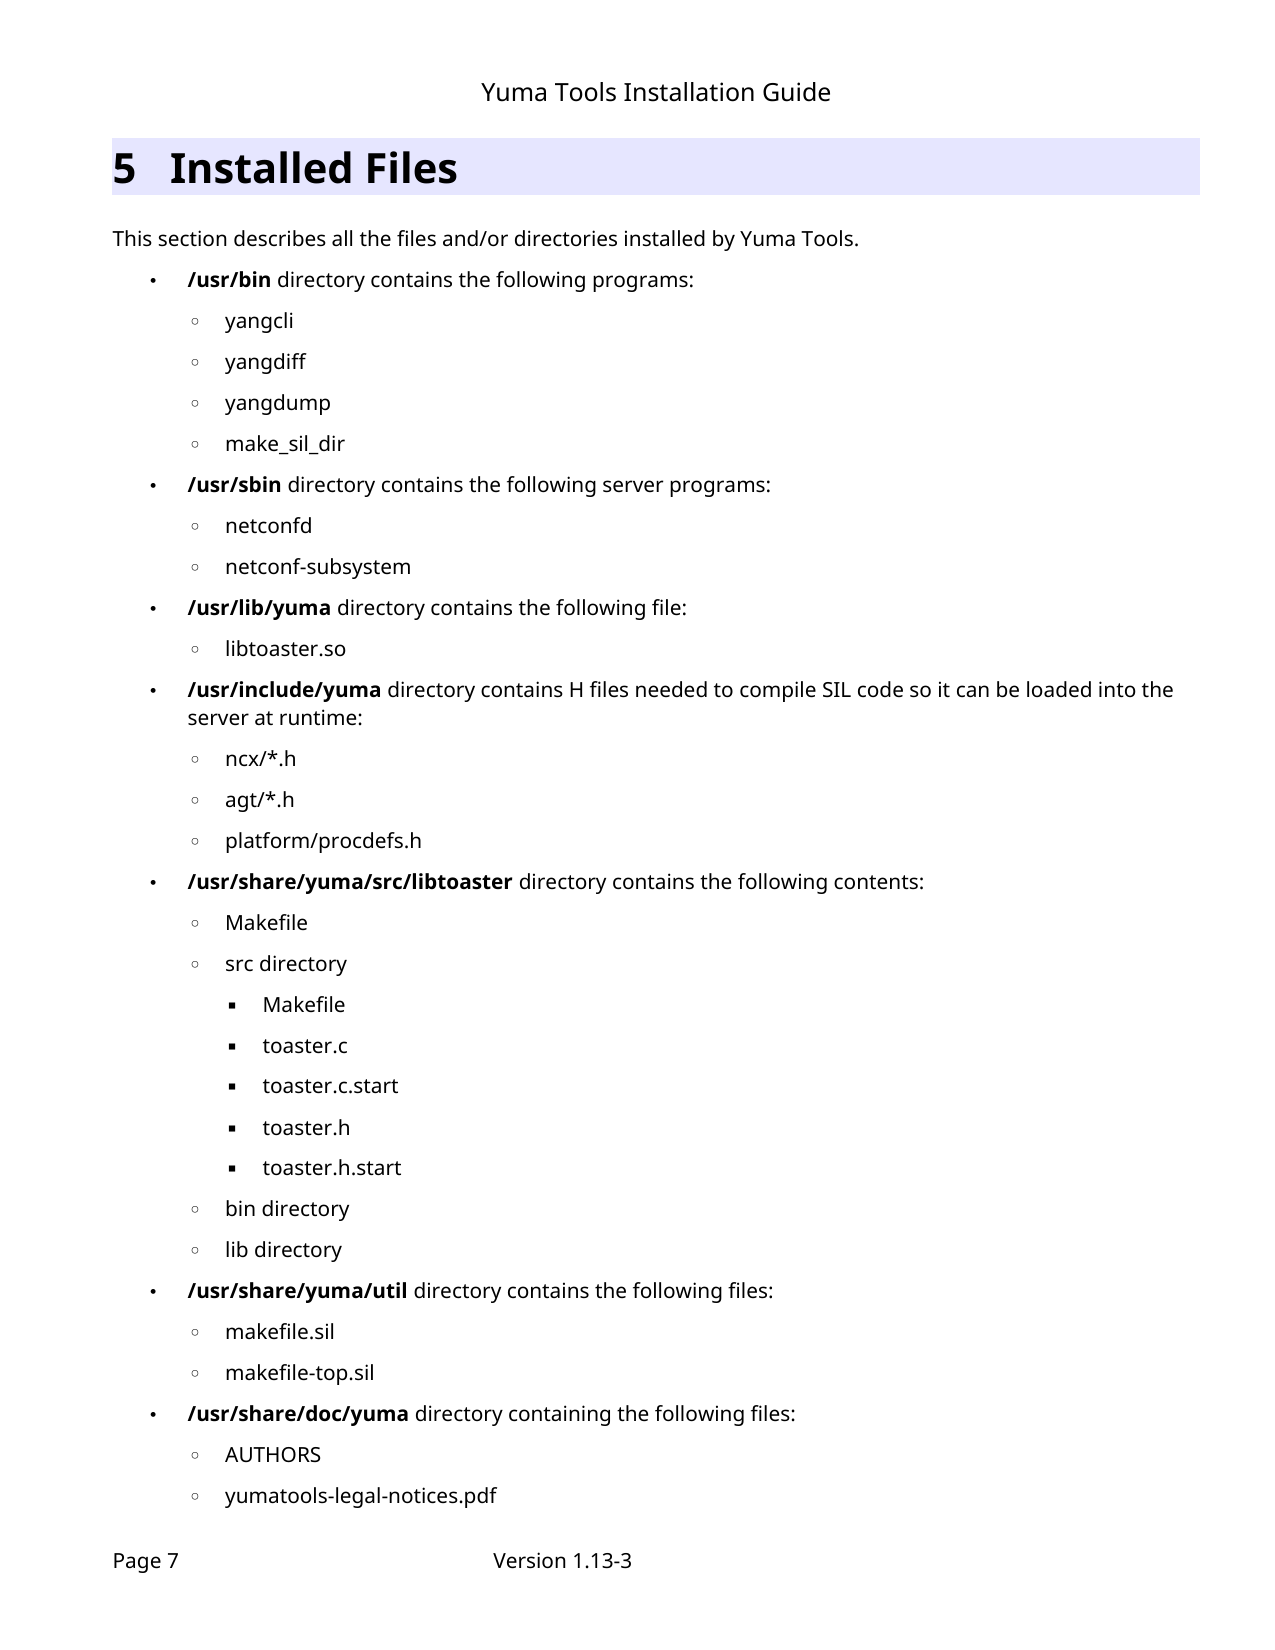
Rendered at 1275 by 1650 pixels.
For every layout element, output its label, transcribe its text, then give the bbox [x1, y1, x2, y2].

list /usr/lib/yuma directory contains the following file: [150, 593, 1200, 621]
list /usr/share/doc/yuma directory containing the following files: [150, 1399, 1200, 1428]
list makefile.sil [187, 1317, 1200, 1346]
list src directory [187, 949, 1200, 977]
list toaster.h [225, 1113, 1200, 1141]
list make_sil_dir [187, 429, 1200, 458]
list /usr/share/yuma/util directory contains the following files: [150, 1276, 1200, 1305]
list /usr/include/yuma directory contains H files needed to compile SIL code so it can be loaded into the server at runtime: [150, 675, 1200, 732]
list ncx/*.h [187, 744, 1200, 773]
subtitle Installed Files [112, 138, 1200, 195]
list agt/*.h [187, 785, 1200, 813]
text This section describes all the files and/or directories installed by Yuma Tools. [112, 224, 1200, 253]
list yangdump [187, 388, 1200, 417]
list /usr/sbin directory contains the following server programs: [150, 470, 1200, 498]
list lib directory [187, 1235, 1200, 1264]
list toaster.c.start [225, 1072, 1200, 1100]
list toaster.h.start [225, 1153, 1200, 1182]
list toaster.c [225, 1031, 1200, 1059]
list bin directory [187, 1194, 1200, 1223]
list /usr/bin directory contains the following programs: [150, 265, 1200, 294]
list AUTHORS [187, 1440, 1200, 1468]
list /usr/share/yuma/src/libtoaster directory contains the following contents: [150, 867, 1200, 895]
list netconf-subsystem [187, 552, 1200, 580]
list yangdiff [187, 347, 1200, 376]
list yangcli [187, 306, 1200, 335]
list yumatools-legal-notices.pdf [187, 1481, 1200, 1509]
list libtoaster.so [187, 634, 1200, 662]
list Makefile [225, 990, 1200, 1018]
list netconfd [187, 511, 1200, 539]
list platform/procdefs.h [187, 826, 1200, 854]
list Makefile [187, 908, 1200, 936]
list makefile-top.sil [187, 1358, 1200, 1387]
